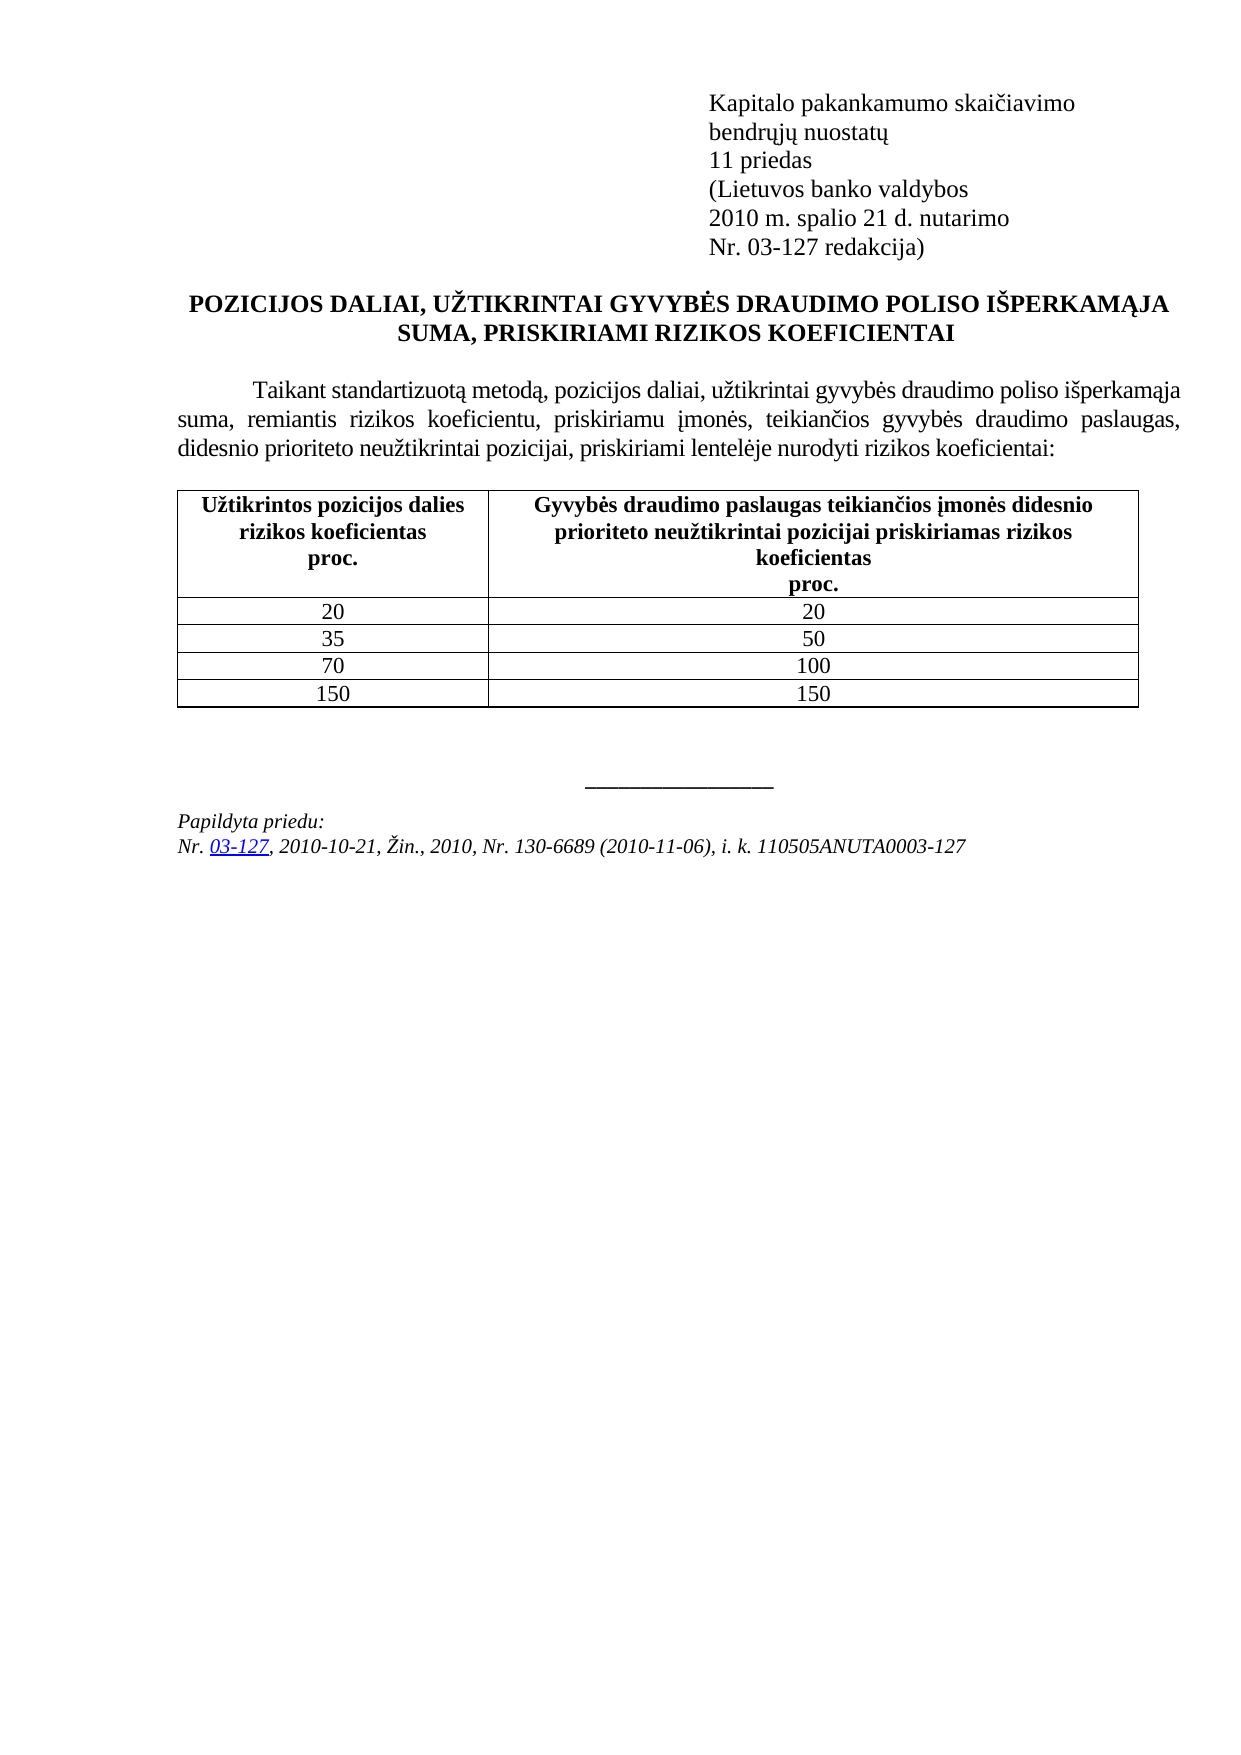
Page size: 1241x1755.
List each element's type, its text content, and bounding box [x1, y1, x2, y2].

table_header Gyvybės draudimo paslaugas teikiančios įmonės didesnio prioriteto neužtikrintai pozicijai priskiriamas rizikos koeficientas proc. [489, 491, 1138, 597]
table_cell 50 [489, 625, 1138, 652]
table_cell 35 [178, 625, 488, 652]
table_cell 100 [489, 653, 1138, 679]
text POZICIJOS DALIAI, UŽTIKRINTAI GYVYBĖS DRAUDIMO POLISO IŠPERKAMĄJA SUMA, PRISKIRIAMI RIZIKOS KOEFICIENTAI [177, 289, 1181, 347]
table_cell 150 [178, 680, 488, 706]
text bendrųjų nuostatų [177, 117, 1181, 145]
text Nr. 03-127 redakcija) [177, 232, 1181, 260]
text Nr. 03-127, 2010-10-21, Žin., 2010, Nr. 130-6689 (2010-11-06), i. k. 110505ANUTA0003-127 [177, 833, 1181, 858]
text Kapitalo pakankamumo skaičiavimo [177, 88, 1181, 117]
text 11 priedas [177, 145, 1181, 174]
table_cell 20 [489, 598, 1138, 624]
text Taikant standartizuotą metodą, pozicijos daliai, užtikrintai gyvybės draudimo poliso išperkamąja suma, remiantis rizikos koeficientu, priskiriamu įmonės, teikiančios gyvybės draudimo paslaugas, didesnio prioriteto neužtikrintai pozicijai, priskiriami lentelėje nurodyti rizikos koeficientai: [177, 375, 1181, 462]
text _________________ [177, 758, 1181, 792]
table_cell 70 [178, 653, 488, 679]
text 2010 m. spalio 21 d. nutarimo [177, 203, 1181, 232]
text Papildyta priedu: [177, 809, 1181, 833]
text (Lietuvos banko valdybos [177, 174, 1181, 203]
table_cell 150 [489, 680, 1138, 706]
table_header Užtikrintos pozicijos dalies rizikos koeficientas proc. [178, 491, 488, 597]
table_cell 20 [178, 598, 488, 624]
